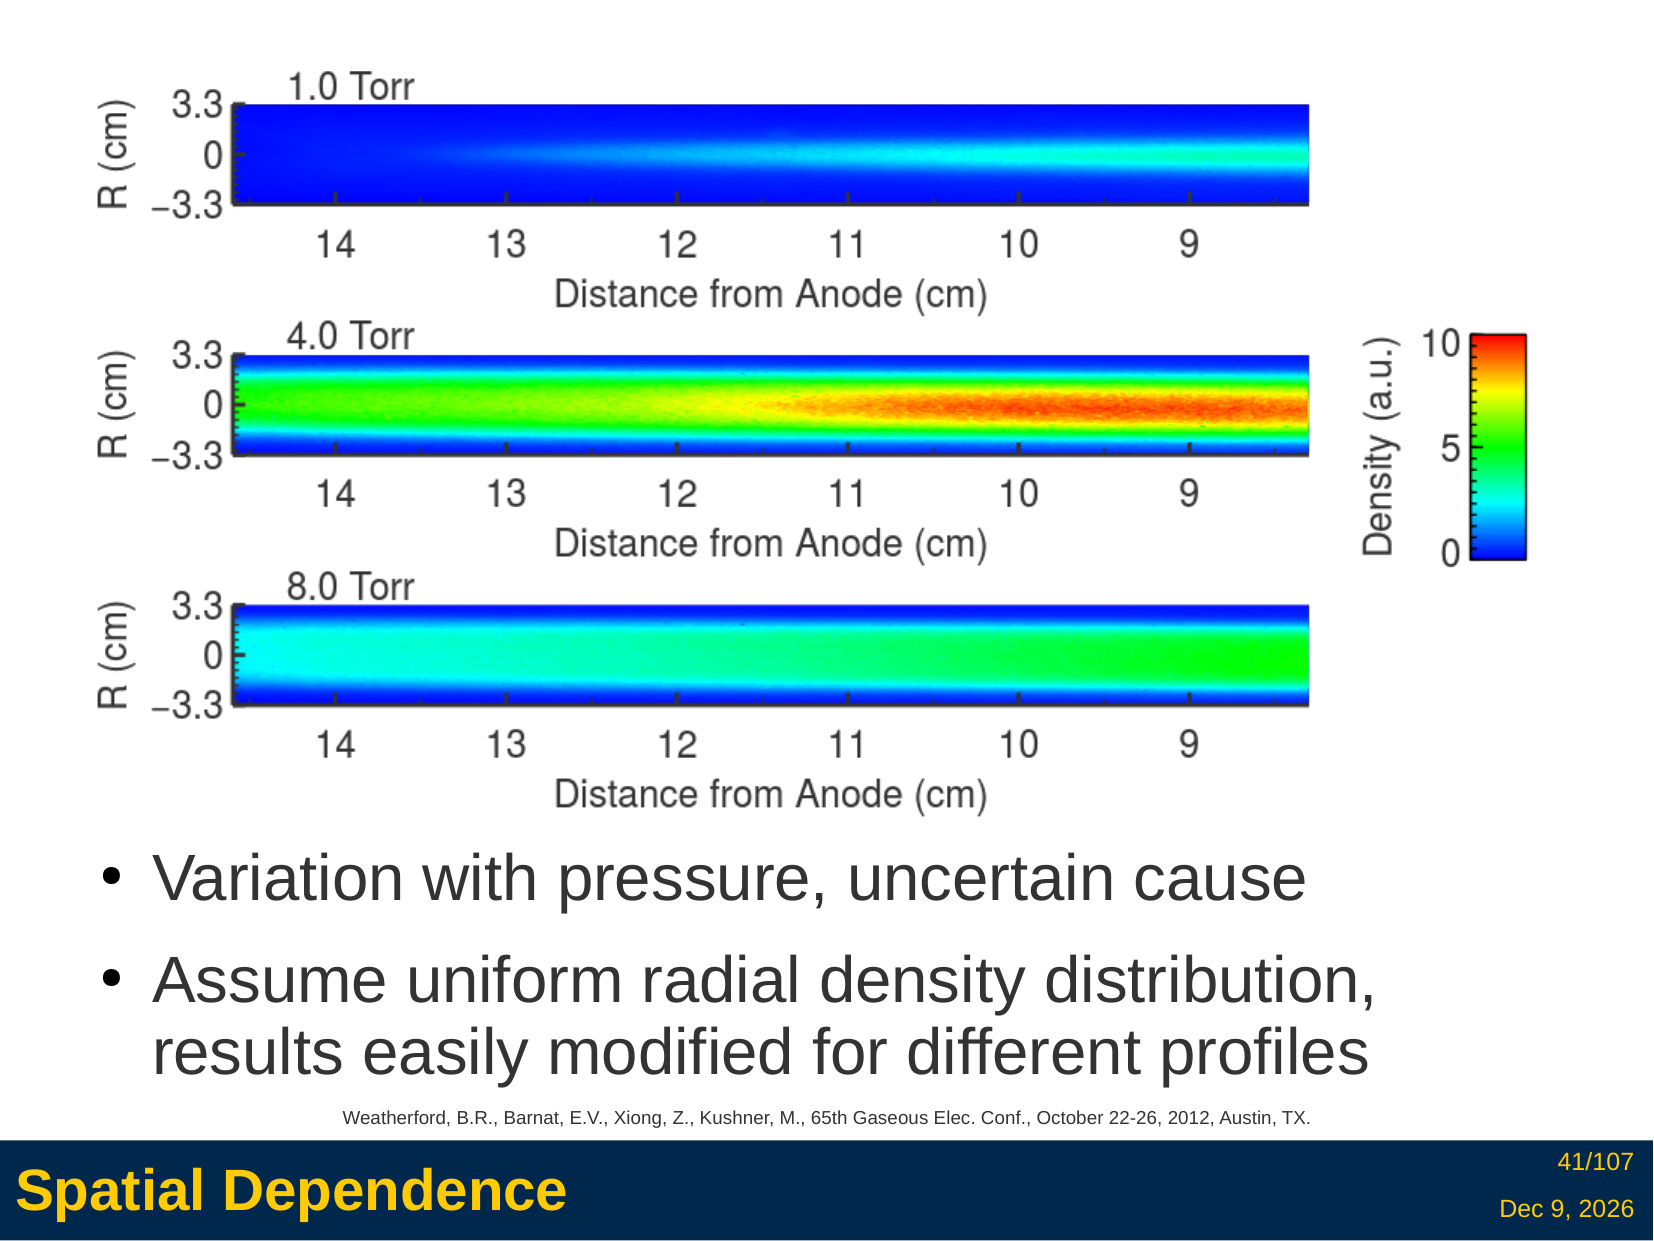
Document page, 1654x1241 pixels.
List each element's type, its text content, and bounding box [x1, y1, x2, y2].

picture [83, 67, 1572, 818]
title Spatial Dependence [14, 1140, 1380, 1241]
list Variation with pressure, uncertain cause Assume uniform radial density distribution, results easily modified for different profiles [82, 840, 1571, 1090]
